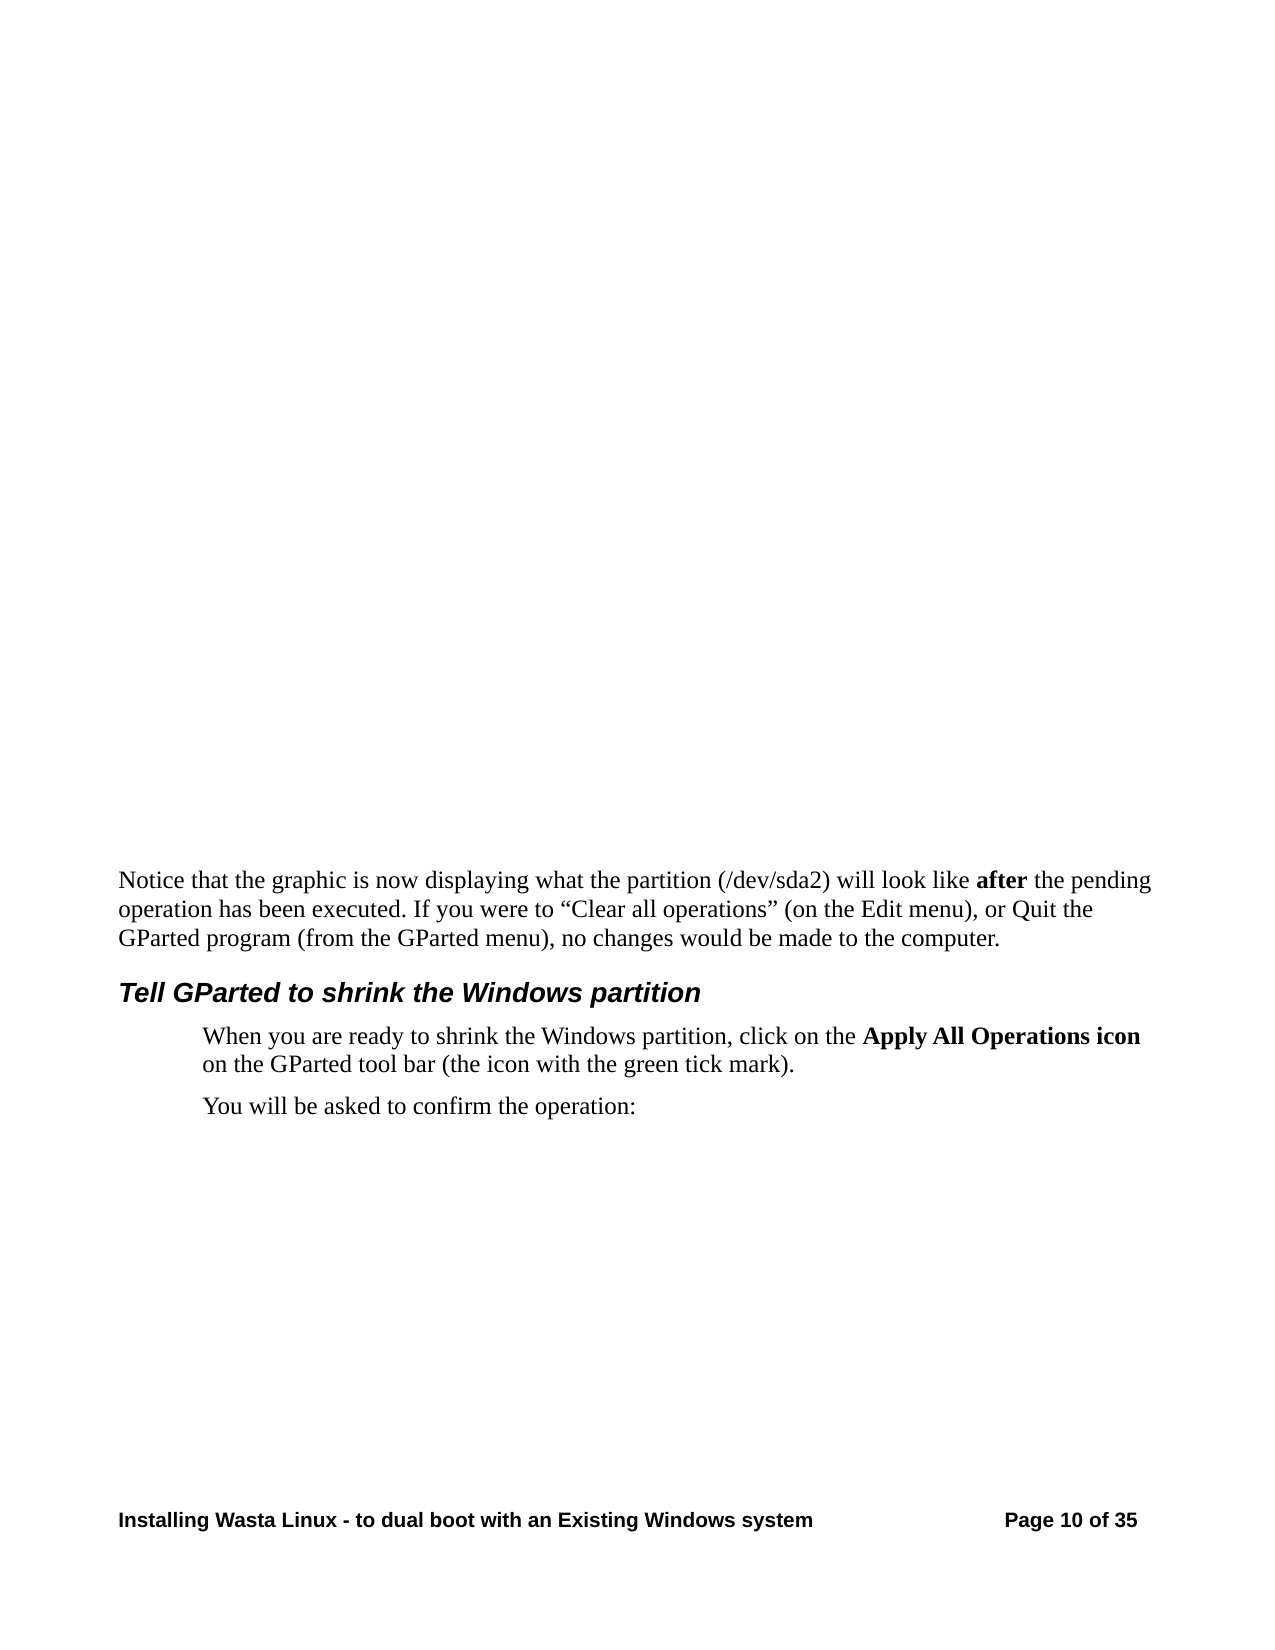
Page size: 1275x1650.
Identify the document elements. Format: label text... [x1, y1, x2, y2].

subtitle Tell GParted to shrink the Windows partition [118, 976, 1157, 1008]
text When you are ready to shrink the Windows partition, click on the Apply All Operations icon on the GParted tool bar (the icon with the green tick mark). [118, 1021, 1157, 1078]
text You will be asked to confirm the operation: [118, 1091, 1157, 1119]
text Notice that the graphic is now displaying what the partition (/dev/sda2) will look like after the pending operation has been executed. If you were to “Clear all operations” (on the Edit menu), or Quit the GParted program (from the GParted menu), no changes would be made to the computer. [118, 865, 1157, 951]
